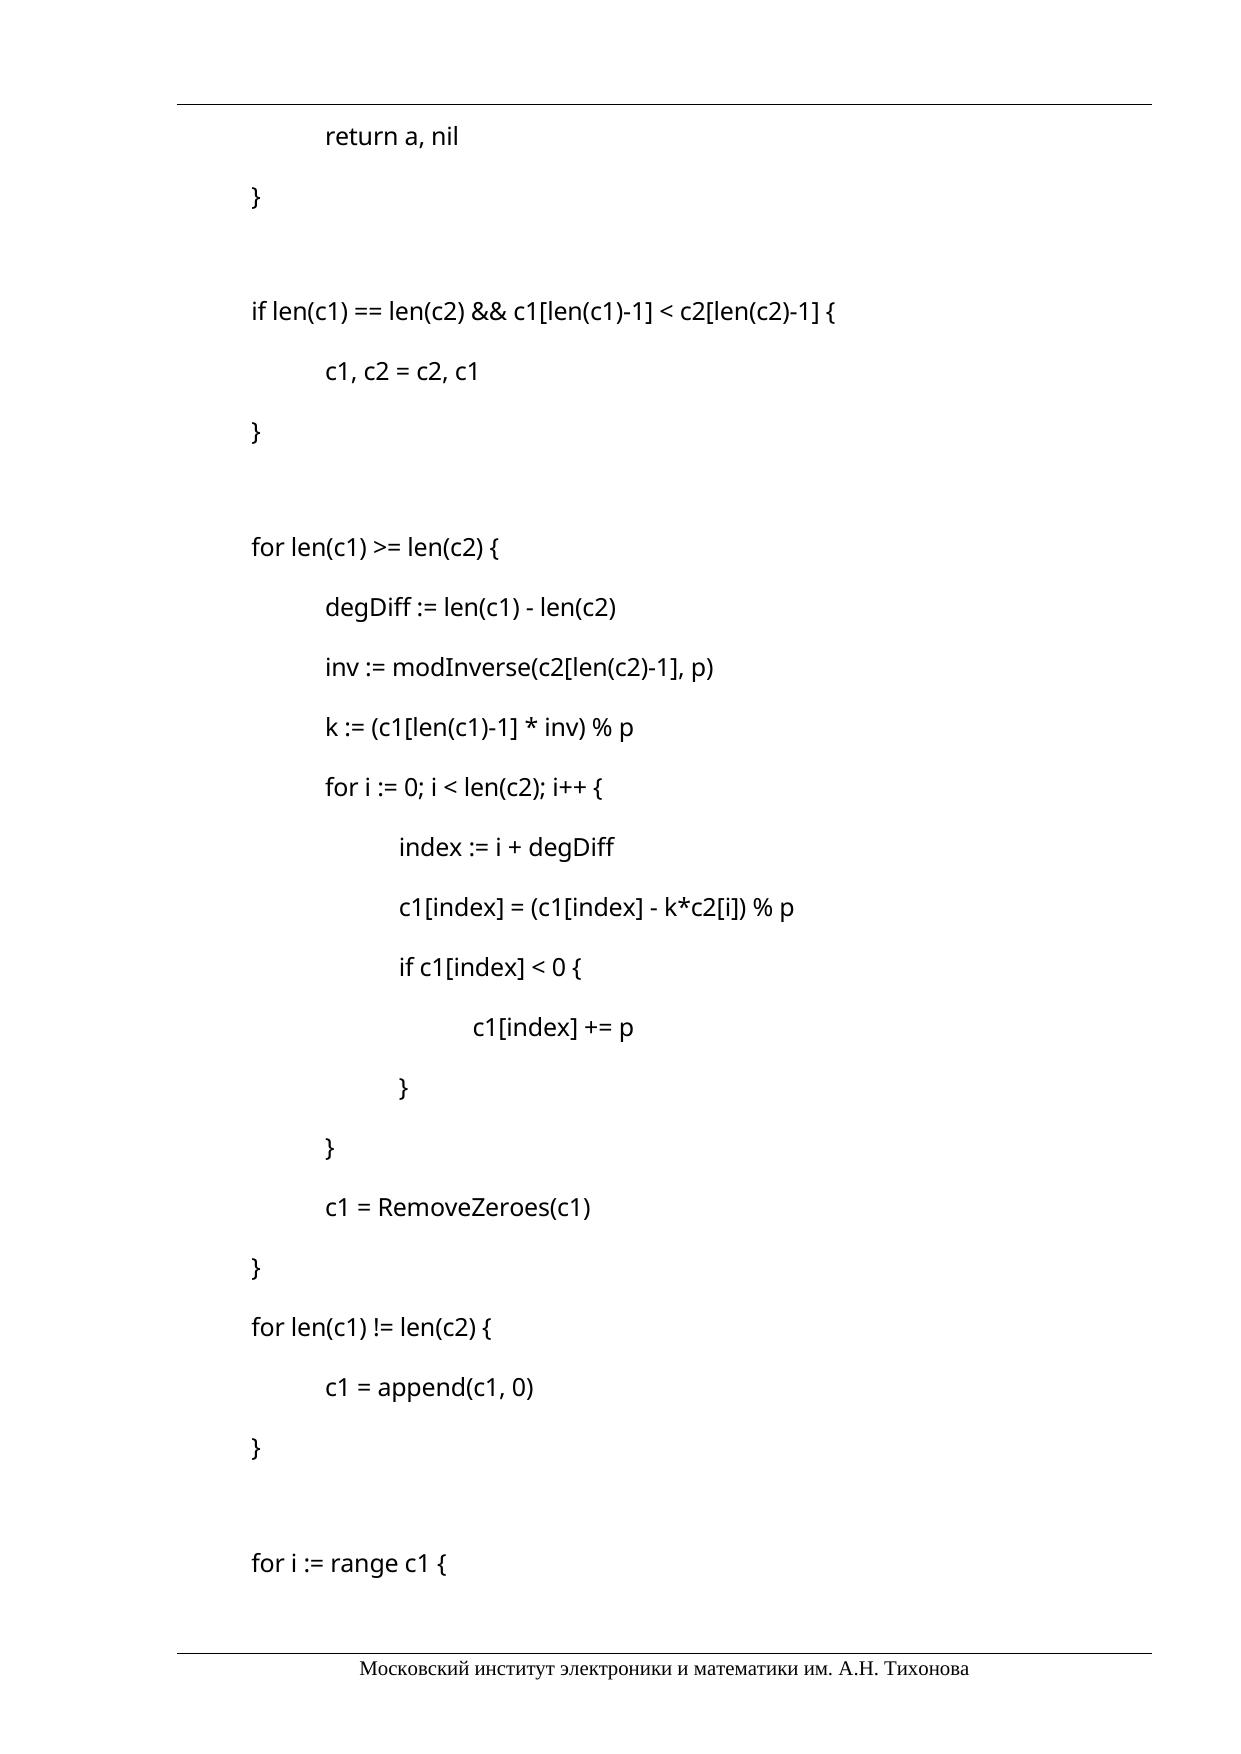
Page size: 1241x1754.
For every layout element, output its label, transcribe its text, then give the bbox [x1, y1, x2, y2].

text c1[index] = (c1[index] - k*c2[i]) % p [177, 890, 1152, 924]
text c1 = append(c1, 0) [177, 1370, 1152, 1404]
text if len(c1) == len(c2) && c1[len(c1)-1] < c2[len(c2)-1] { [177, 294, 1152, 328]
text } [177, 178, 1152, 212]
text } [177, 1250, 1152, 1284]
text return a, nil [177, 118, 1152, 152]
text c1 = RemoveZeroes(c1) [177, 1190, 1152, 1224]
text for i := range c1 { [177, 1546, 1152, 1580]
text index := i + degDiff [177, 830, 1152, 864]
text inv := modInverse(c2[len(c2)-1], p) [177, 650, 1152, 684]
text if c1[index] < 0 { [177, 950, 1152, 984]
text } [177, 1430, 1152, 1464]
text for len(c1) >= len(c2) { [177, 530, 1152, 564]
text } [177, 1130, 1152, 1164]
text k := (c1[len(c1)-1] * inv) % p [177, 710, 1152, 744]
text } [177, 414, 1152, 448]
text } [177, 1070, 1152, 1104]
text degDiff := len(c1) - len(c2) [177, 590, 1152, 624]
text c1, c2 = c2, c1 [177, 354, 1152, 388]
text for len(c1) != len(c2) { [177, 1310, 1152, 1344]
text for i := 0; i < len(c2); i++ { [177, 770, 1152, 804]
text c1[index] += p [177, 1010, 1152, 1044]
